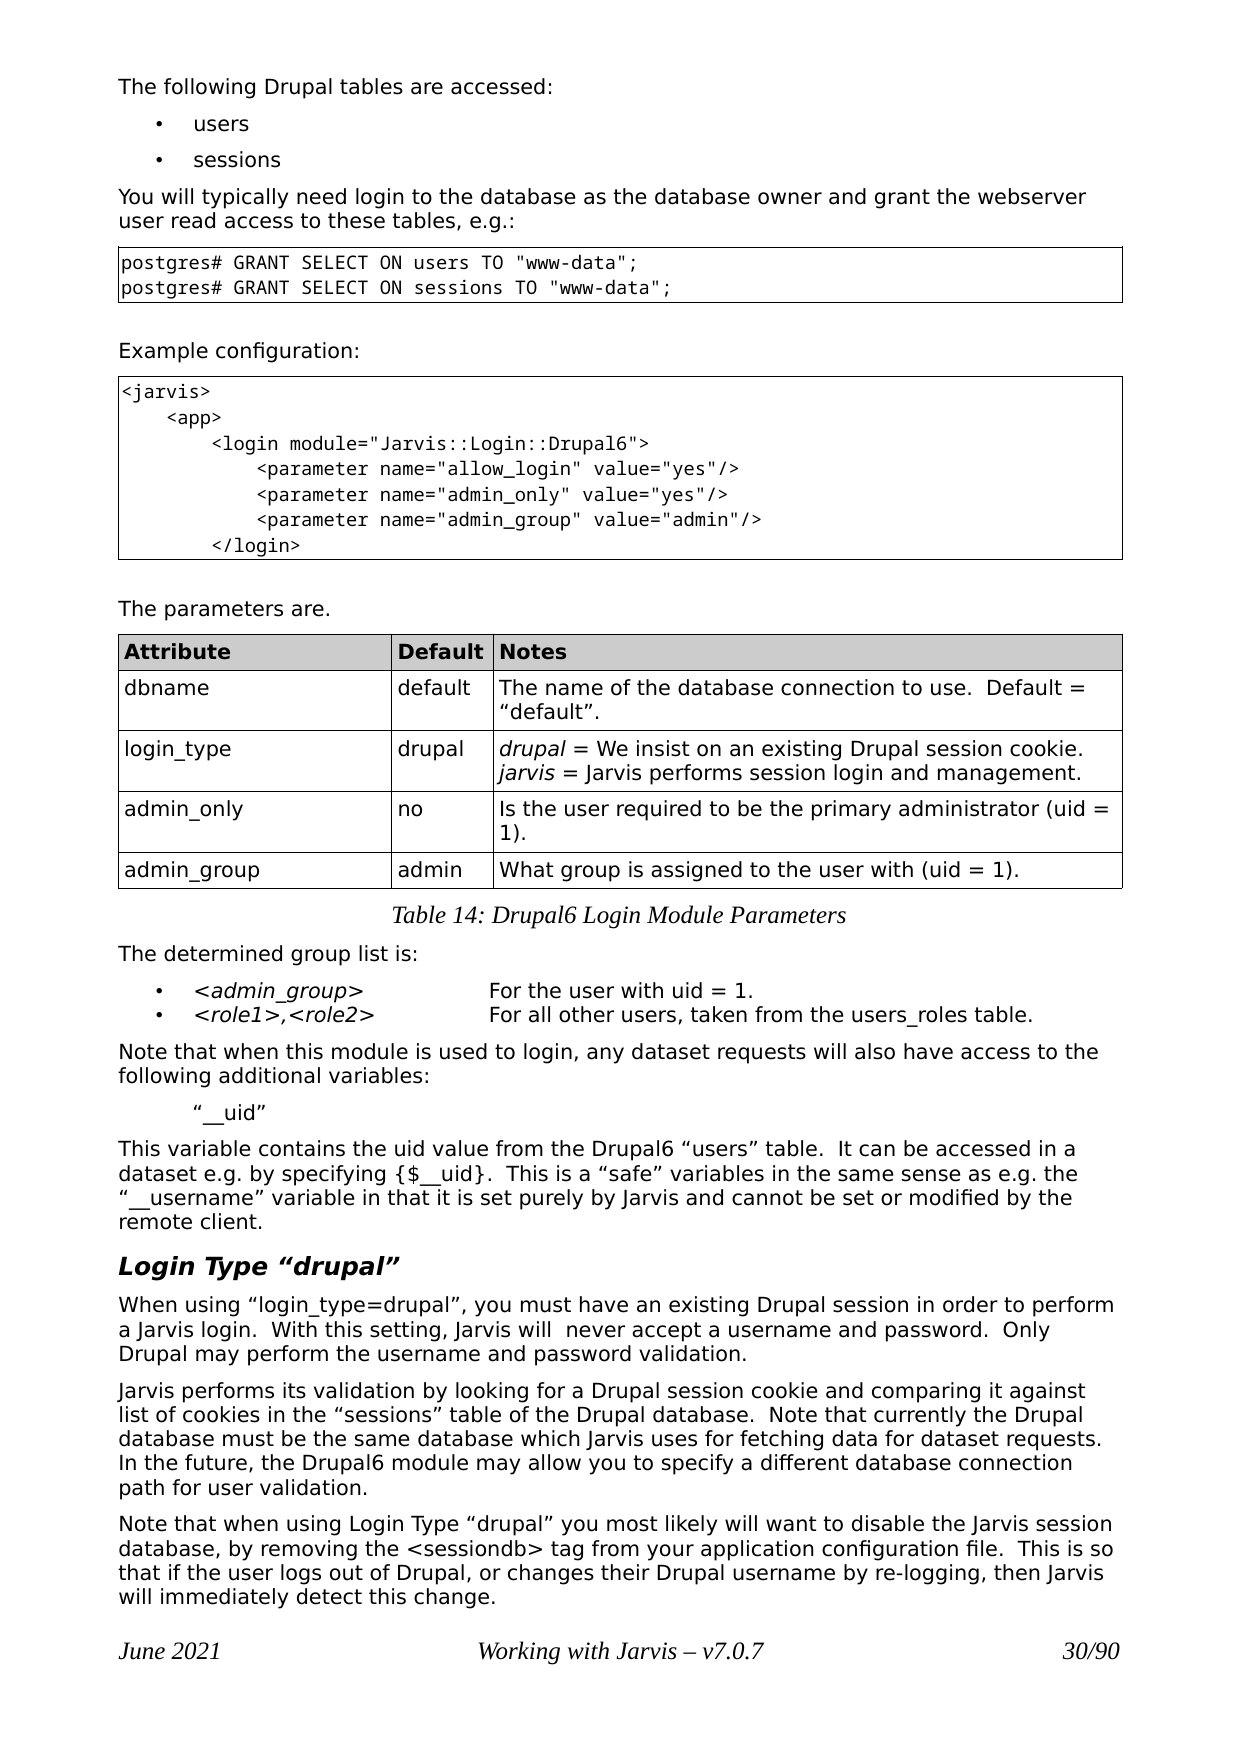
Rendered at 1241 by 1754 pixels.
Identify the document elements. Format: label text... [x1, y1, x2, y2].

text Note that when using Login Type “drupal” you most likely will want to disable the Jarvis session database, by removing the <sessiondb> tag from your application configuration file. This is so that if the user logs out of Drupal, or changes their Drupal username by re-logging, then Jarvis will immediately detect this change. [118, 1512, 1122, 1609]
table_cell The name of the database connection to use. Default = “default”. [494, 671, 1122, 730]
text You will typically need login to the database as the database owner and grant the webserver user read access to these tables, e.g.: [118, 185, 1122, 234]
text postgres# GRANT SELECT ON sessions TO "www-data"; [119, 272, 1122, 302]
text <parameter name="admin_group" value="admin"/> [119, 504, 1122, 529]
text “__uid” [118, 1101, 1122, 1125]
text <parameter name="admin_only" value="yes"/> [119, 478, 1122, 504]
table_cell admin_only [119, 792, 391, 851]
table_header Attribute [119, 635, 391, 670]
text Jarvis performs its validation by looking for a Drupal session cookie and comparing it against list of cookies in the “sessions” table of the Drupal database. Note that currently the Drupal database must be the same database which Jarvis uses for fetching data for dataset requests. In the future, the Drupal6 module may allow you to specify a different database connection path for user validation. [118, 1379, 1122, 1500]
text <app> [119, 402, 1122, 427]
table_cell What group is assigned to the user with (uid = 1). [494, 853, 1122, 888]
text The following Drupal tables are accessed: [118, 75, 1122, 99]
text When using “login_type=drupal”, you must have an existing Drupal session in order to perform a Jarvis login. With this setting, Jarvis will never accept a username and password. Only Drupal may perform the username and password validation. [118, 1293, 1122, 1366]
table_cell admin_group [119, 853, 391, 888]
table_cell drupal [392, 731, 493, 791]
table_header Default [392, 635, 493, 670]
list sessions [156, 148, 1122, 173]
table_cell dbname [119, 671, 391, 730]
table_cell no [392, 792, 493, 851]
text Table 14: Drupal6 Login Module Parameters [118, 901, 1122, 929]
list users [156, 112, 1122, 136]
text The determined group list is: [118, 942, 1122, 966]
text The parameters are. [118, 597, 1122, 621]
subtitle Login Type “drupal” [118, 1252, 1122, 1281]
table_cell login_type [119, 731, 391, 791]
text <login module="Jarvis::Login::Drupal6"> [119, 427, 1122, 453]
text <jarvis> [119, 377, 1122, 402]
list <role1>,<role2> For all other users, taken from the users_roles table. [156, 1003, 1122, 1027]
text postgres# GRANT SELECT ON users TO "www-data"; [119, 248, 1122, 272]
text <parameter name="allow_login" value="yes"/> [119, 453, 1122, 478]
table_cell admin [392, 853, 493, 888]
text Note that when this module is used to login, any dataset requests will also have access to the following additional variables: [118, 1040, 1122, 1088]
table_cell drupal = We insist on an existing Drupal session cookie. jarvis = Jarvis performs session login and management. [494, 731, 1122, 791]
table_cell Is the user required to be the primary administrator (uid = 1). [494, 792, 1122, 851]
table_header Notes [494, 635, 1122, 670]
list <admin_group> For the user with uid = 1. [156, 979, 1122, 1003]
text Example configuration: [118, 339, 1122, 364]
text </login> [119, 529, 1122, 559]
table_cell default [392, 671, 493, 730]
text This variable contains the uid value from the Drupal6 “users” table. It can be accessed in a dataset e.g. by specifying {$__uid}. This is a “safe” variables in the same sense as e.g. the “__username” variable in that it is set purely by Jarvis and cannot be set or modified by the remote client. [118, 1137, 1122, 1234]
